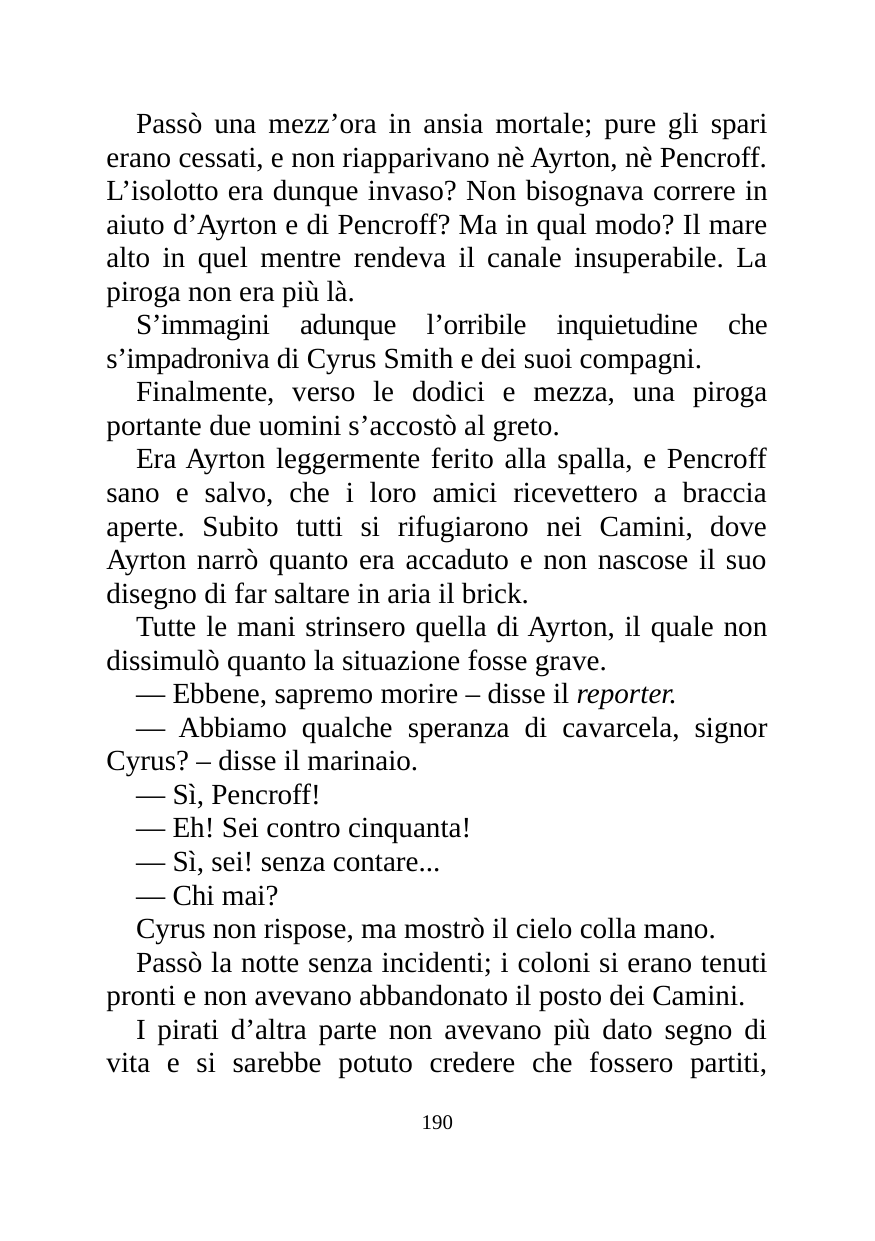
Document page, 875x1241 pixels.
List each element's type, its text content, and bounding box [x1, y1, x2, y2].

text Cyrus non rispose, ma mostrò il cielo colla mano. [106, 911, 768, 945]
text I pirati d’altra parte non avevano più dato segno di vita e si sarebbe potuto credere che fossero partiti, [106, 1012, 768, 1079]
text — Chi mai? [106, 878, 768, 911]
text Passò una mezz’ora in ansia mortale; pure gli spari erano cessati, e non riapparivano nè Ayrton, nè Pencroff. L’isolotto era dunque invaso? Non bisognava correre in aiuto d’Ayrton e di Pencroff? Ma in qual modo? Il mare alto in quel mentre rendeva il canale insuperabile. La piroga non era più là. [106, 106, 768, 307]
text Tutte le mani strinsero quella di Ayrton, il quale non dissimulò quanto la situazione fosse grave. [106, 609, 768, 676]
text — Eh! Sei contro cinquanta! [106, 811, 768, 844]
text — Ebbene, sapremo morire – disse il reporter. [106, 676, 768, 710]
text Era Ayrton leggermente ferito alla spalla, e Pencroff sano e salvo, che i loro amici ricevettero a braccia aperte. Subito tutti si rifugiarono nei Camini, dove Ayrton narrò quanto era accaduto e non nascose il suo disegno di far saltare in aria il brick. [106, 442, 768, 609]
text Passò la notte senza incidenti; i coloni si erano tenuti pronti e non avevano abbandonato il posto dei Camini. [106, 945, 768, 1012]
text — Abbiamo qualche speranza di cavarcela, signor Cyrus? – disse il marinaio. [106, 710, 768, 777]
text — Sì, Pencroff! [106, 777, 768, 811]
text Finalmente, verso le dodici e mezza, una piroga portante due uomini s’accostò al greto. [106, 374, 768, 442]
text S’immagini adunque l’orribile inquietudine che s’impadroniva di Cyrus Smith e dei suoi compagni. [106, 307, 768, 374]
text — Sì, sei! senza contare... [106, 844, 768, 878]
